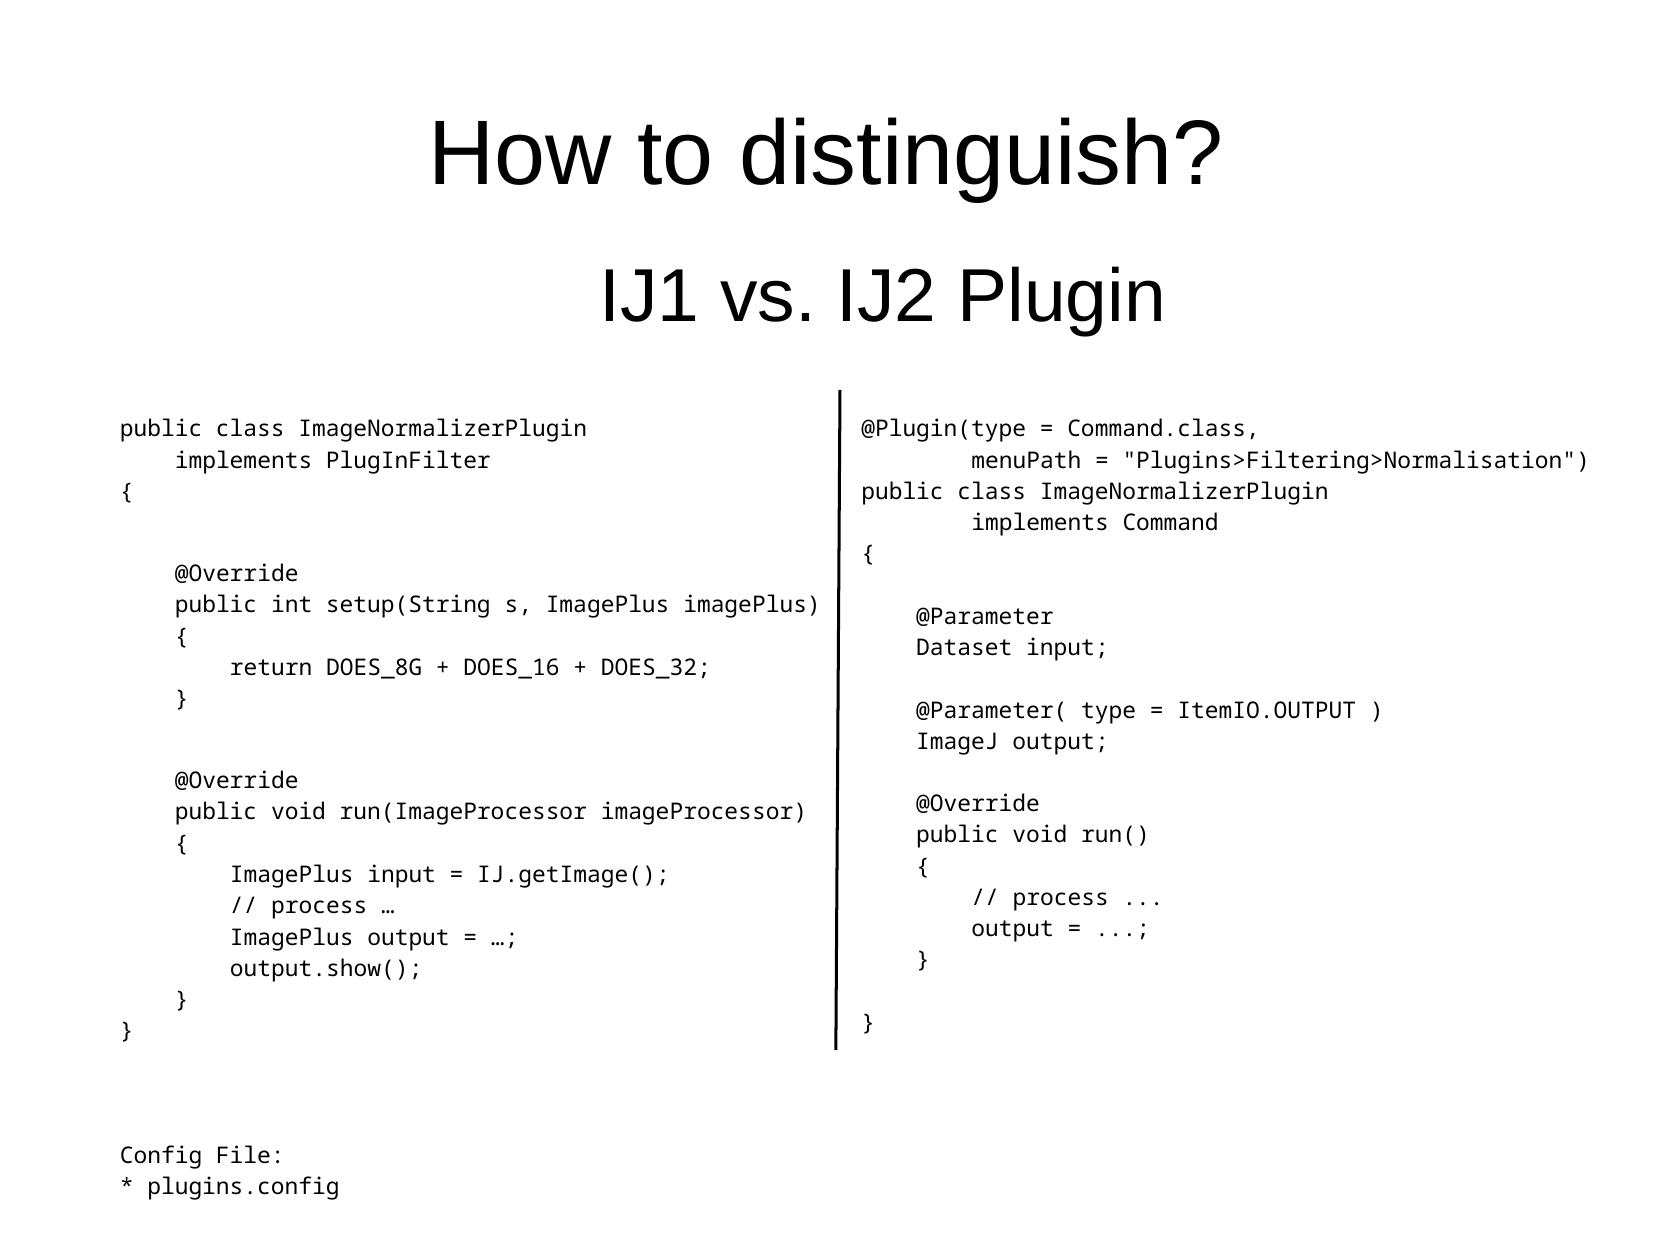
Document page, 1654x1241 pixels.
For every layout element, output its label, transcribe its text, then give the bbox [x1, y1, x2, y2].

text_box @Plugin(type = Command.class, menuPath = "Plugins>Filtering>Normalisation") public class ImageNormalizerPlugin implements Command { @Parameter Dataset input; @Parameter( type = ItemIO.OUTPUT ) ImageJ output; @Override public void run() { // process ... output = ...; } } [846, 405, 1606, 955]
text_box IJ1 vs. IJ2 Plugin [585, 246, 1231, 346]
text_box public class ImageNormalizerPlugin implements PlugInFilter { @Override public int setup(String s, ImagePlus imagePlus) { return DOES_8G + DOES_16 + DOES_32; } @Override public void run(ImageProcessor imageProcessor) { ImagePlus input = IJ.getImage(); // process … ImagePlus output = …; output.show(); } } Config File: * plugins.config [105, 405, 836, 1096]
title How to distinguish? [82, 49, 1571, 257]
